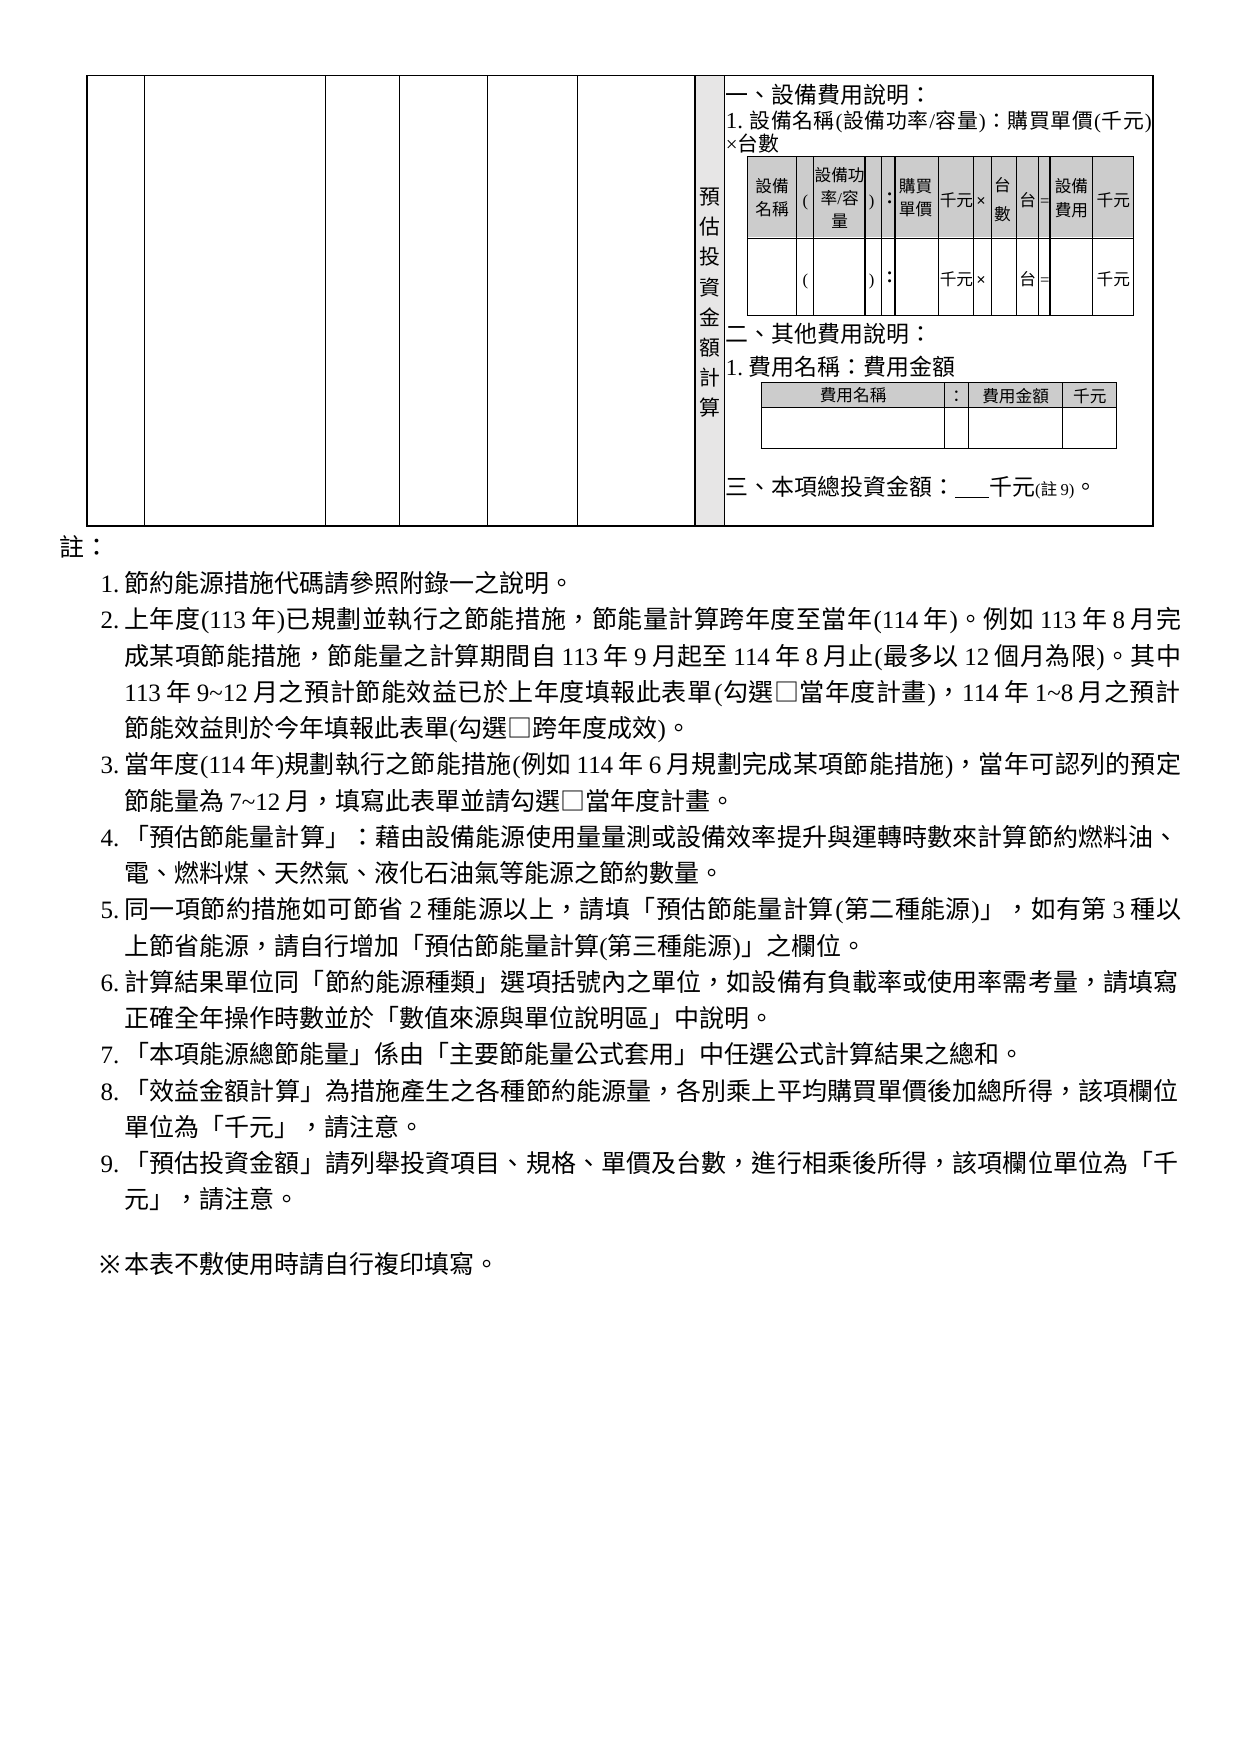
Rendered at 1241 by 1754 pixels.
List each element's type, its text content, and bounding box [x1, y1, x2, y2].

table_header ( [797, 157, 813, 237]
list 同一項節約措施如可節省2種能源以上，請填「預估節能量計算(第二種能源)」，如有第3種以上節省能源，請自行增加「預估節能量計算(第三種能源)」之欄位。 [100, 890, 1181, 962]
table_cell 千元 [939, 239, 973, 314]
table_cell × [974, 239, 991, 314]
list 「預估投資金額」請列舉投資項目、規格、單價及台數，進行相乘後所得，該項欄位單位為「千元」，請注意。 [100, 1143, 1181, 1216]
list 當年度(114年)規劃執行之節能措施(例如114年6月規劃完成某項節能措施)，當年可認列的預定節能量為7~12月，填寫此表單並請勾選□當年度計畫。 [100, 745, 1181, 817]
table_cell [1063, 408, 1116, 448]
table_cell [814, 239, 864, 314]
list 節約能源措施代碼請參照附錄一之說明。 [100, 563, 1181, 600]
table_cell ) [866, 239, 881, 314]
table_cell ( [797, 239, 813, 314]
list 「效益金額計算」為措施產生之各種節約能源量，各別乘上平均購買單價後加總所得，該項欄位單位為「千元」，請注意。 [100, 1071, 1181, 1143]
table_cell [969, 408, 1062, 448]
text 註： [59, 527, 1181, 563]
list 計算結果單位同「節約能源種類」選項括號內之單位，如設備有負載率或使用率需考量，請填寫正確全年操作時數並於「數值來源與單位說明區」中說明。 [100, 962, 1181, 1035]
table_cell [762, 408, 944, 448]
table_cell 一、設備費用說明： 1. 設備名稱(設備功率/容量)：購買單價(千元) ×台數 二、其他費用說明： 1. 費用名稱：費用金額 三、本項總投資金額： 千元(註9)。 [725, 76, 1152, 525]
table_cell 台 [1017, 239, 1038, 314]
table_header ) [866, 157, 881, 237]
list 「本項能源總節能量」係由「主要節能量公式套用」中任選公式計算結果之總和。 [100, 1035, 1181, 1071]
table_cell [992, 239, 1016, 314]
table_header 費用金額 [969, 383, 1062, 407]
table_cell [945, 408, 968, 448]
table_header 千元 [1063, 383, 1116, 407]
table_header 千元 [1093, 157, 1133, 237]
table_cell 預估投資金額計算 [696, 76, 724, 525]
table_header 設備功率/容量 [814, 157, 864, 237]
table_header × [974, 157, 991, 237]
table_cell [896, 239, 938, 314]
table_header ： [882, 157, 894, 237]
table_cell [748, 239, 796, 314]
table_cell [1051, 239, 1092, 314]
text ※本表不敷使用時請自行複印填寫。 [94, 1245, 1181, 1281]
table_header 千元 [939, 157, 973, 237]
table_header 費用名稱 [762, 383, 944, 407]
table_header 台數 [992, 157, 1016, 237]
table_header 設備名稱 [748, 157, 796, 237]
table_header = [1039, 157, 1049, 237]
table_cell = [1039, 239, 1049, 314]
table_header 購買單價 [896, 157, 938, 237]
table_header 設備費用 [1051, 157, 1092, 237]
list 上年度(113年)已規劃並執行之節能措施，節能量計算跨年度至當年(114年)。例如113年8月完成某項節能措施，節能量之計算期間自113年9月起至114年8月止(最多以12個月為限)。其中113年9~12月之預計節能效益已於上年度填報此表單(勾選□當年度計畫)，114年1~8月之預計節能效益則於今年填報此表單(勾選□跨年度成效)。 [100, 600, 1181, 745]
table_header ： [945, 383, 968, 407]
table_cell 千元 [1093, 239, 1133, 314]
table_header 台 [1017, 157, 1038, 237]
list 「預估節能量計算」：藉由設備能源使用量量測或設備效率提升與運轉時數來計算節約燃料油、電、燃料煤、天然氣、液化石油氣等能源之節約數量。 [100, 817, 1181, 890]
table_cell ： [882, 239, 894, 314]
